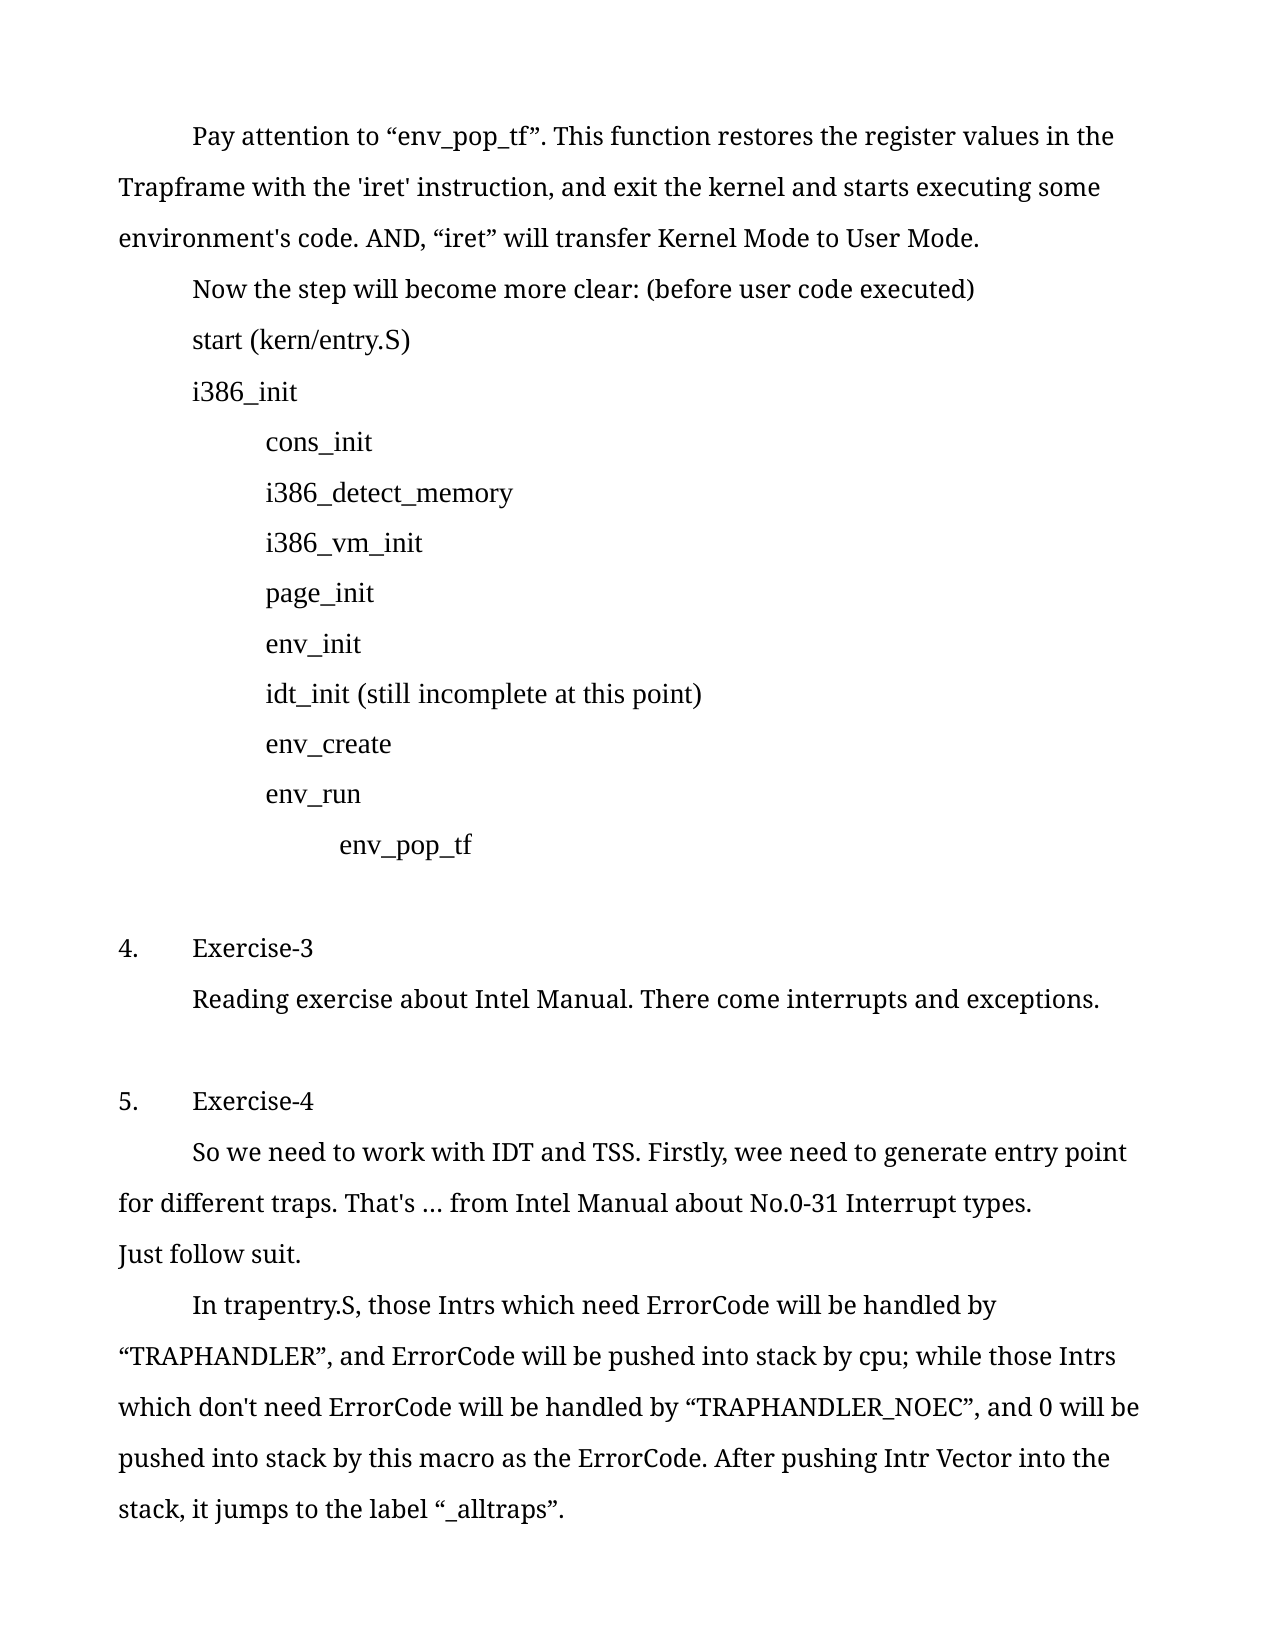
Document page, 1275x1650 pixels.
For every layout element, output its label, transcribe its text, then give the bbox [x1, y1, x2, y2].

list i386_detect_memory [118, 475, 1157, 508]
list i386_vm_init [118, 525, 1157, 559]
list env_pop_tf [118, 827, 1157, 904]
list idt_init (still incomplete at this point) [118, 676, 1157, 709]
list page_init [118, 575, 1157, 609]
list env_create [118, 726, 1157, 760]
list env_init [118, 626, 1157, 659]
text 4. Exercise-3 Reading exercise about Intel Manual. There come interrupts and exceptions. 5. Exercise-4 So we need to work with IDT and TSS. Firstly, wee need to generate entry point for different traps. That's … from Intel Manual about No.0-31 Interrupt types. Just follow suit. In trapentry.S, those Intrs which need ErrorCode will be handled by “TRAPHANDLER”, and ErrorCode will be pushed into stack by cpu; while those Intrs which don't need ErrorCode will be handled by “TRAPHANDLER_NOEC”, and 0 will be pushed into stack by this macro as the ErrorCode. After pushing Intr Vector into the stack, it jumps to the label “_alltraps”. [118, 931, 1157, 1526]
list env_run [118, 777, 1157, 810]
list i386_init [118, 374, 1157, 408]
text Pay attention to “env_pop_tf”. This function restores the register values in the Trapframe with the 'iret' instruction, and exit the kernel and starts executing some environment's code. AND, “iret” will transfer Kernel Mode to User Mode. Now the step will become more clear: (before user code executed) start (kern/entry.S) [118, 118, 1157, 357]
list cons_init [118, 424, 1157, 458]
